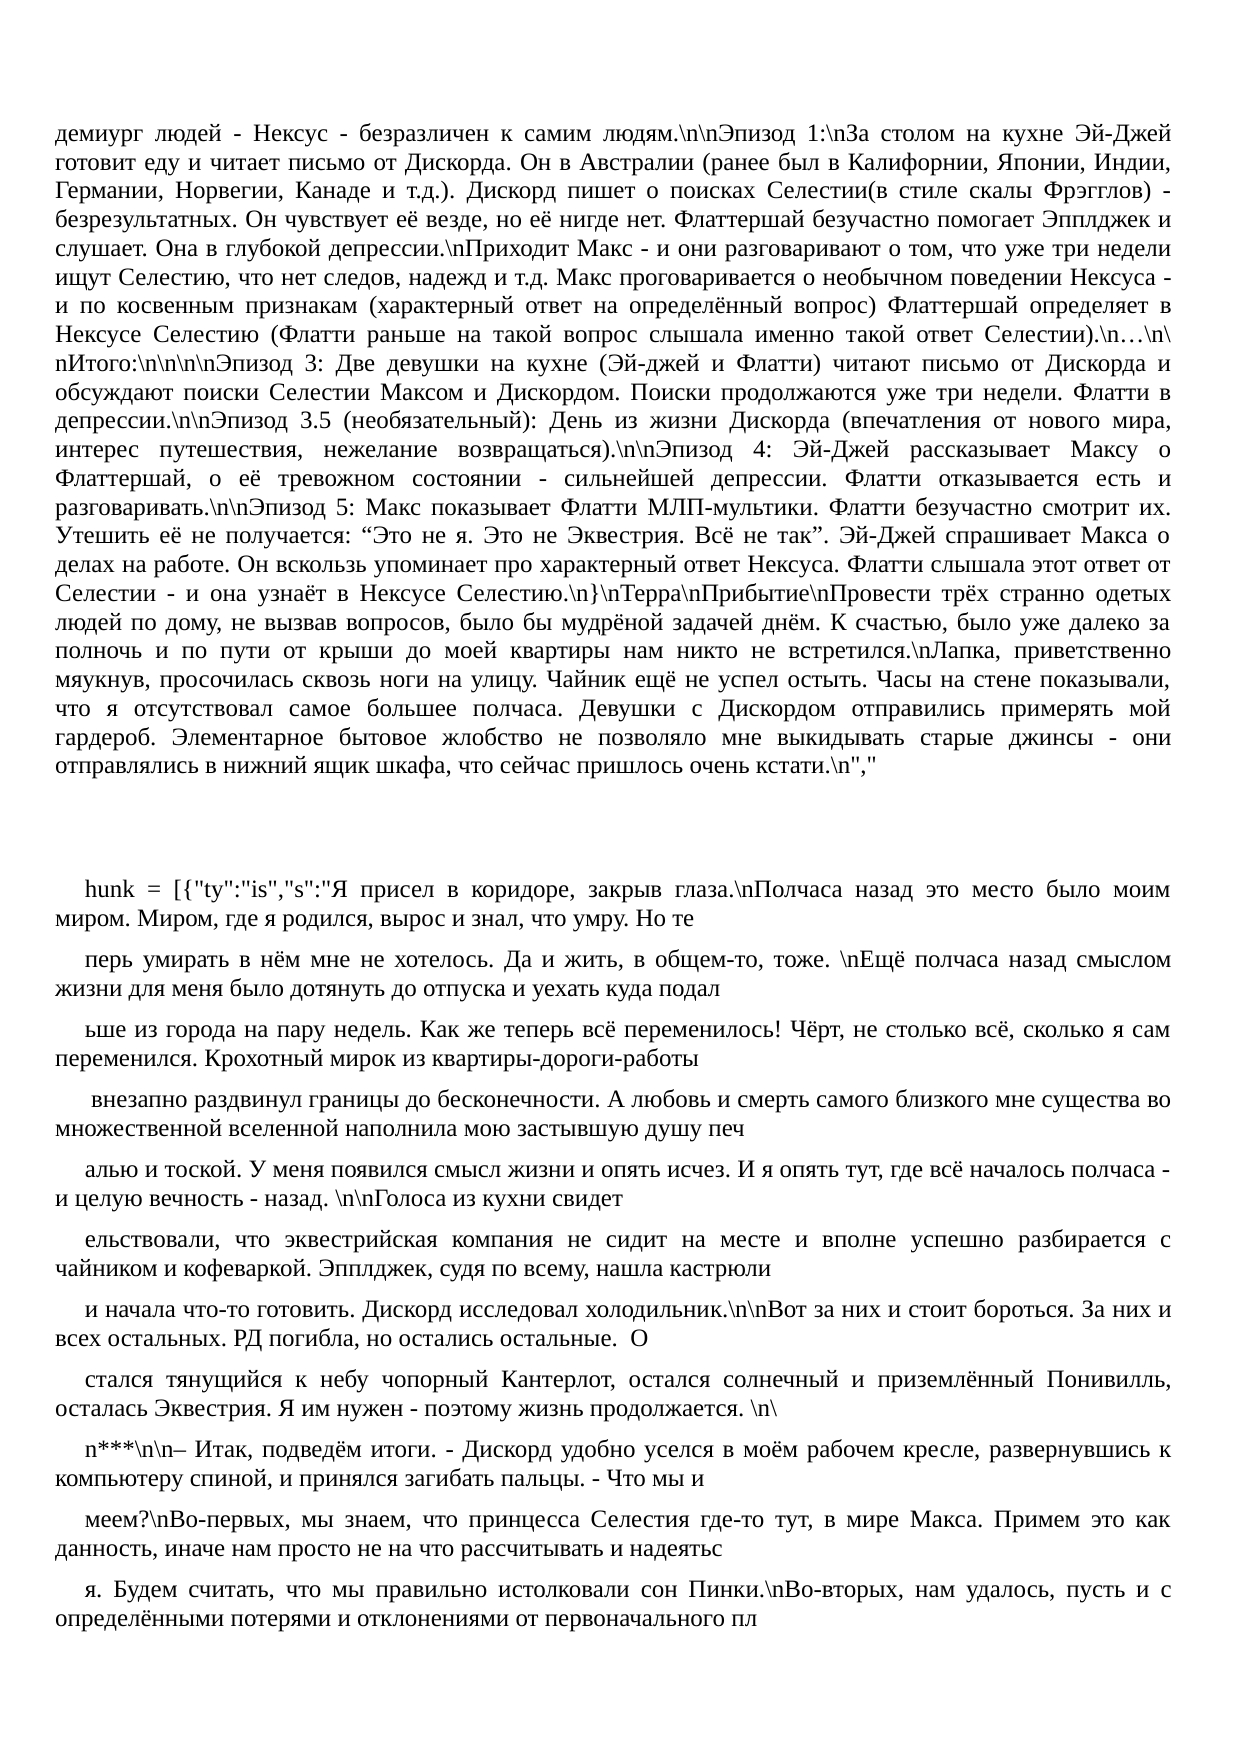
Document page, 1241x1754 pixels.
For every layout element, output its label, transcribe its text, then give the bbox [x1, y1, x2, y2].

text ельствовали, что эквестрийская компания не сидит на месте и вполне успешно разбирается с чайником и кофеваркой. Эпплджек, судя по всему, нашла кастрюли [55, 1224, 1172, 1282]
text стался тянущийся к небу чопорный Кантерлот, остался солнечный и приземлённый Понивилль, осталась Эквестрия. Я им нужен - поэтому жизнь продолжается. \n\ [55, 1364, 1172, 1422]
text демиург людей - Нексус - безразличен к самим людям.\n\nЭпизод 1:\nЗа столом на кухне Эй-Джей готовит еду и читает письмо от Дискорда. Он в Австралии (ранее был в Калифорнии, Японии, Индии, Германии, Норвегии, Канаде и т.д.). Дискорд пишет о поисках Селестии(в стиле скалы Фрэгглов) - безрезультатных. Он чувствует её везде, но её нигде нет. Флаттершай безучастно помогает Эпплджек и слушает. Она в глубокой депрессии.\nПриходит Макс - и они разговаривают о том, что уже три недели ищут Селестию, что нет следов, надежд и т.д. Макс проговаривается о необычном поведении Нексуса - и по косвенным признакам (характерный ответ на определённый вопрос) Флаттершай определяет в Нексусе Селестию (Флатти раньше на такой вопрос слышала именно такой ответ Селестии).\n…\n\nИтого:\n\n\n\nЭпизод 3: Две девушки на кухне (Эй-джей и Флатти) читают письмо от Дискорда и обсуждают поиски Селестии Максом и Дискордом. Поиски продолжаются уже три недели. Флатти в депрессии.\n\nЭпизод 3.5 (необязательный): День из жизни Дискорда (впечатления от нового мира, интерес путешествия, нежелание возвращаться).\n\nЭпизод 4: Эй-Джей рассказывает Максу о Флаттершай, о её тревожном состоянии - сильнейшей депрессии. Флатти отказывается есть и разговаривать.\n\nЭпизод 5: Макс показывает Флатти МЛП-мультики. Флатти безучастно смотрит их. Утешить её не получается: “Это не я. Это не Эквестрия. Всё не так”. Эй-Джей спрашивает Макса о делах на работе. Он вскользь упоминает про характерный ответ Нексуса. Флатти слышала этот ответ от Селестии - и она узнаёт в Нексусе Селестию.\n}\nТерра\nПрибытие\nПровести трёх странно одетых людей по дому, не вызвав вопросов, было бы мудрёной задачей днём. К счастью, было уже далеко за полночь и по пути от крыши до моей квартиры нам никто не встретился.\nЛапка, приветственно мяукнув, просочилась сквозь ноги на улицу. Чайник ещё не успел остыть. Часы на стене показывали, что я отсутствовал самое большее полчаса. Девушки с Дискордом отправились примерять мой гардероб. Элементарное бытовое жлобство не позволяло мне выкидывать старые джинсы - они отправлялись в нижний ящик шкафа, что сейчас пришлось очень кстати.\n"," [55, 118, 1172, 779]
text ьше из города на пару недель. Как же теперь всё переменилось! Чёрт, не столько всё, сколько я сам переменился. Крохотный мирок из квартиры-дороги-работы [55, 1014, 1172, 1072]
text внезапно раздвинул границы до бесконечности. А любовь и смерть самого близкого мне существа во множественной вселенной наполнила мою застывшую душу печ [55, 1084, 1172, 1142]
text я. Будем считать, что мы правильно истолковали сон Пинки.\nВо-вторых, нам удалось, пусть и с определёнными потерями и отклонениями от первоначального пл [55, 1574, 1172, 1632]
text перь умирать в нём мне не хотелось. Да и жить, в общем-то, тоже. \nЕщё полчаса назад смыслом жизни для меня было дотянуть до отпуска и уехать куда подал [55, 944, 1172, 1002]
text меем?\nВо-первых, мы знаем, что принцесса Селестия где-то тут, в мире Макса. Примем это как данность, иначе нам просто не на что рассчитывать и надеятьс [55, 1504, 1172, 1562]
text n***\n\n– Итак, подведём итоги. - Дискорд удобно уселся в моём рабочем кресле, развернувшись к компьютеру спиной, и принялся загибать пальцы. - Что мы и [55, 1434, 1172, 1492]
text hunk = [{"ty":"is","s":"Я присел в коридоре, закрыв глаза.\nПолчаса назад это место было моим миром. Миром, где я родился, вырос и знал, что умру. Но те [55, 874, 1172, 932]
text и начала что-то готовить. Дискорд исследовал холодильник.\n\nВот за них и стоит бороться. За них и всех остальных. РД погибла, но остались остальные. О [55, 1294, 1172, 1352]
text алью и тоской. У меня появился смысл жизни и опять исчез. И я опять тут, где всё началось полчаса - и целую вечность - назад. \n\nГолоса из кухни свидет [55, 1154, 1172, 1212]
